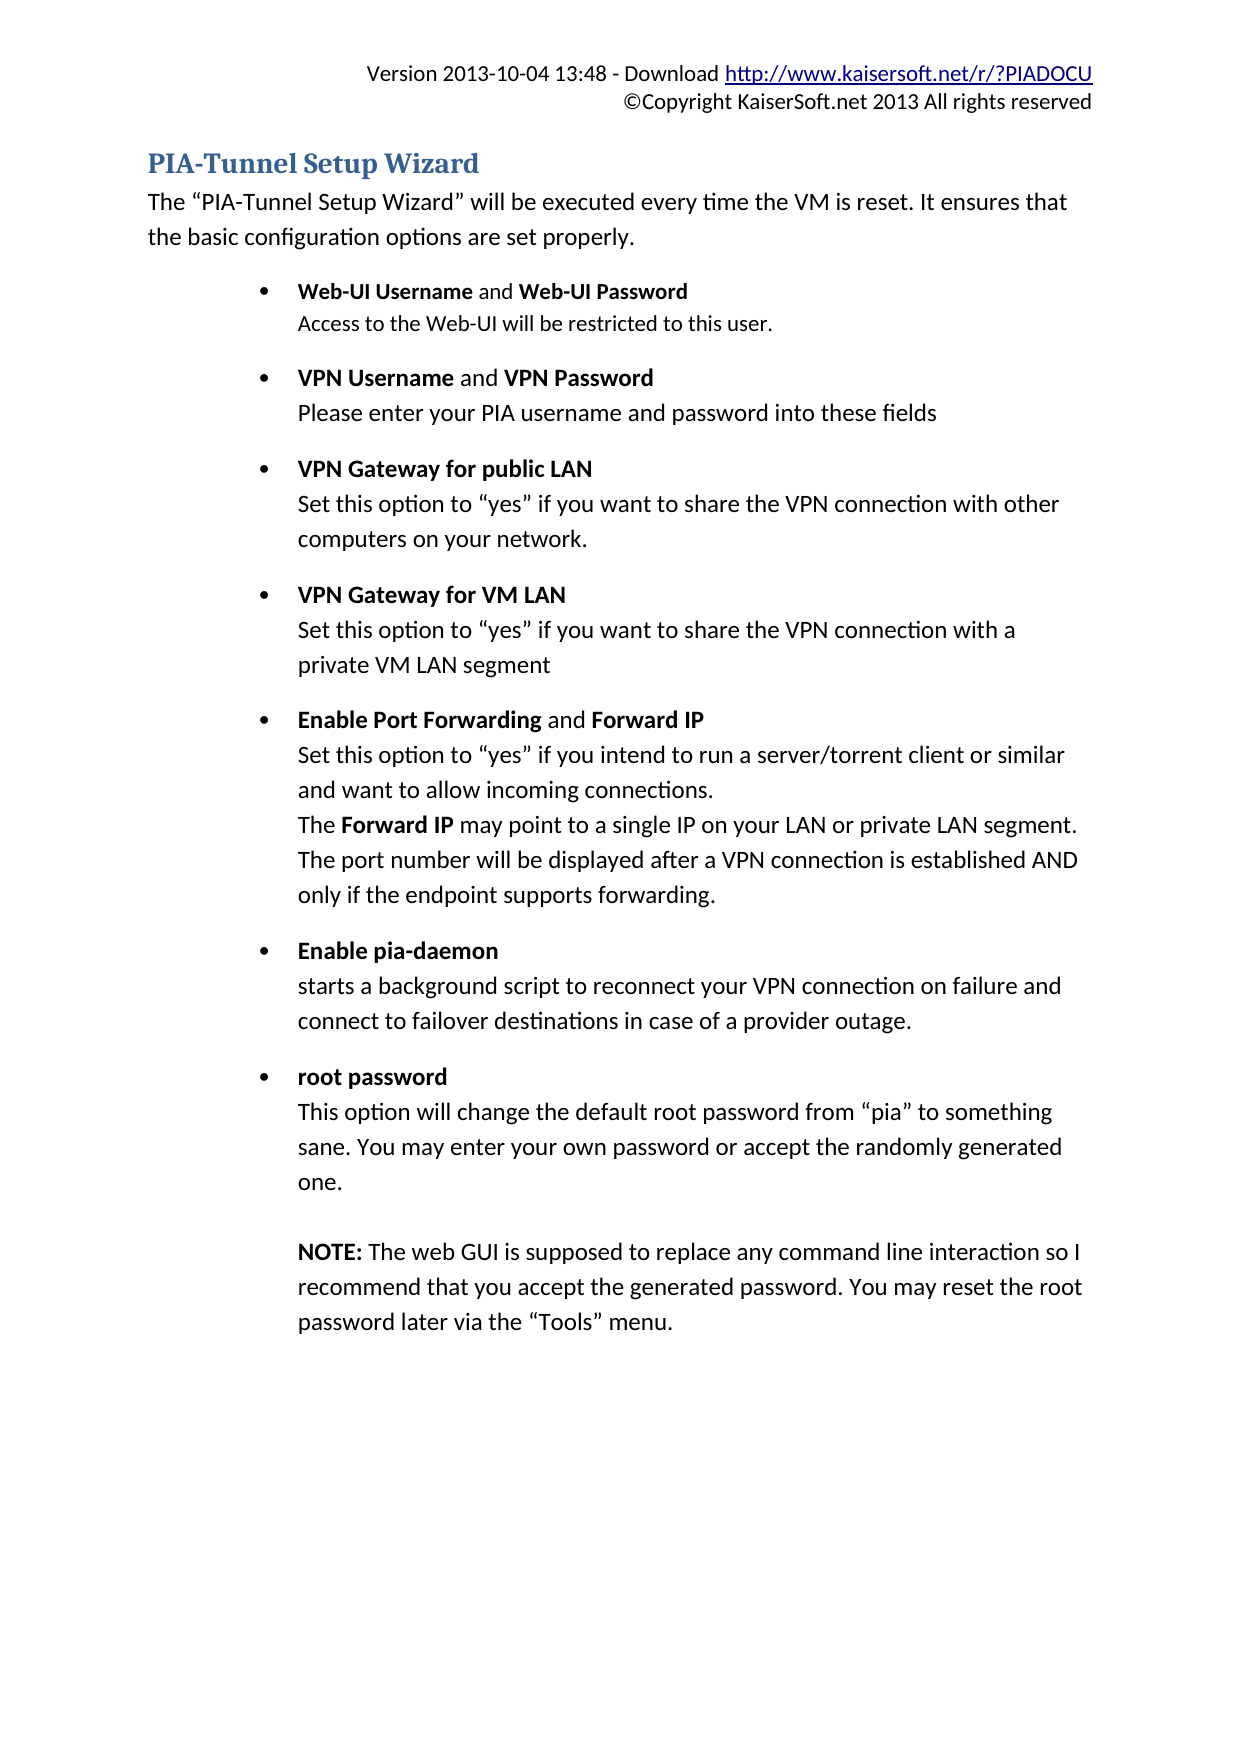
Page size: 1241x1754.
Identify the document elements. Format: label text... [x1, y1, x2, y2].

list VPN Gateway for VM LAN Set this option to “yes” if you want to share the VPN connection with a private VM LAN segment [260, 579, 1093, 679]
list VPN Username and VPN Password Please enter your PIA username and password into these fields [260, 362, 1093, 428]
list VPN Gateway for public LAN Set this option to “yes” if you want to share the VPN connection with other computers on your network. [260, 453, 1093, 553]
list root password This option will change the default root password from “pia” to something sane. You may enter your own password or accept the randomly generated one. NOTE: The web GUI is supposed to replace any command line interaction so I recommend that you accept the generated password. You may reset the root password later via the “Tools” menu. [260, 1061, 1093, 1337]
subtitle PIA-Tunnel Setup Wizard [148, 148, 1093, 181]
list Web-UI Username and Web-UI Password Access to the Web-UI will be restricted to this user. [260, 277, 1093, 337]
text The “PIA-Tunnel Setup Wizard” will be executed every time the VM is reset. It ensures that the basic configuration options are set properly. [148, 186, 1093, 252]
list Enable pia-daemon starts a background script to reconnect your VPN connection on failure and connect to failover destinations in case of a provider outage. [260, 936, 1093, 1036]
list Enable Port Forwarding and Forward IP Set this option to “yes” if you intend to run a server/torrent client or similar and want to allow incoming connections. The Forward IP may point to a single IP on your LAN or private LAN segment. The port number will be displayed after a VPN connection is established AND only if the endpoint supports forwarding. [260, 705, 1093, 910]
